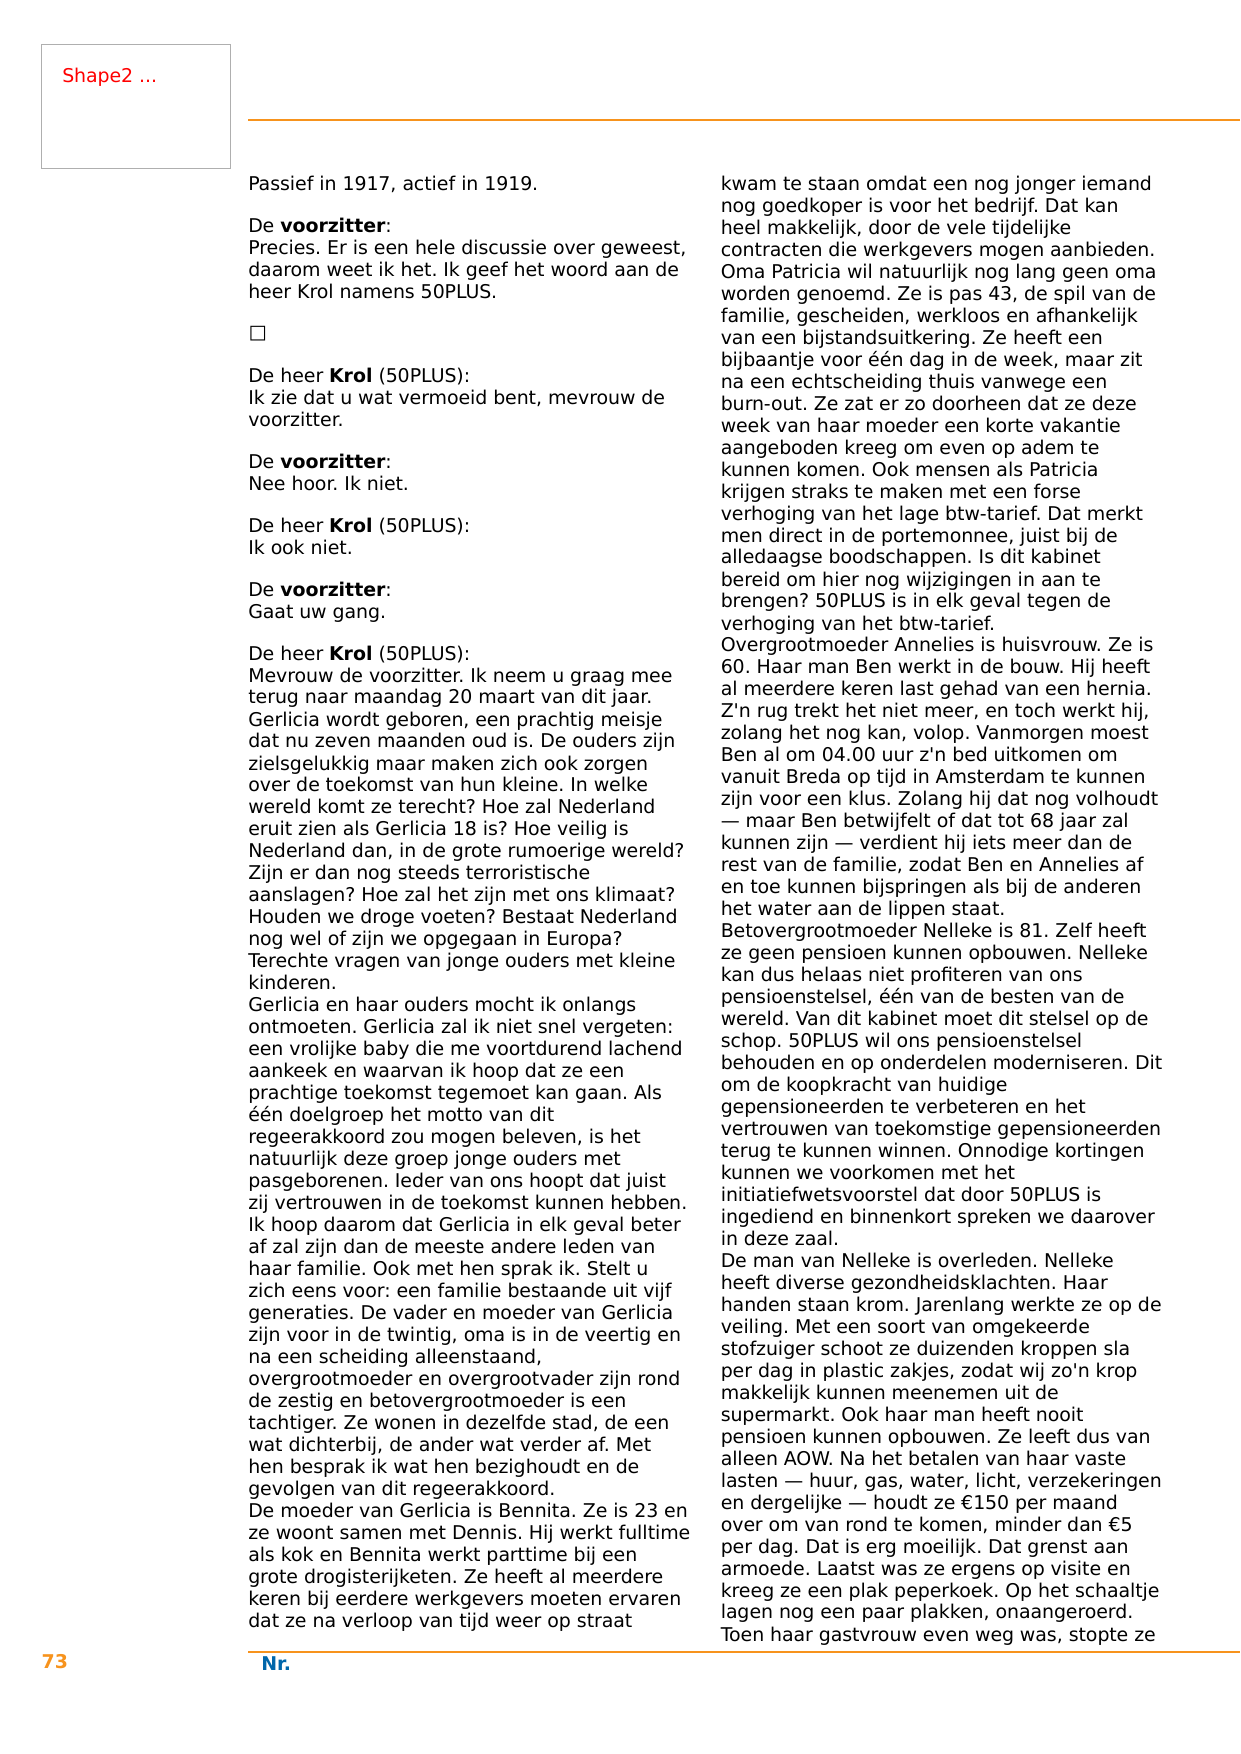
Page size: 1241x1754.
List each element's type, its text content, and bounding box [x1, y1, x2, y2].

text De heer Krol (50PLUS): [248, 642, 691, 664]
text Ik zie dat u wat vermoeid bent, mevrouw de voorzitter. [248, 387, 691, 431]
text Nee hoor. Ik niet. [248, 473, 691, 494]
text Ik ook niet. [248, 537, 691, 558]
text De voorzitter: [248, 215, 691, 237]
text Gerlicia en haar ouders mocht ik onlangs ontmoeten. Gerlicia zal ik niet snel vergeten: een vrolijke baby die me voortdurend lachend aankeek en waarvan ik hoop dat ze een prachtige toekomst tegemoet kan gaan. Als één doelgroep het motto van dit regeerakkoord zou mogen beleven, is het natuurlijk deze groep jonge ouders met pasgeborenen. Ieder van ons hoopt dat juist zij vertrouwen in de toekomst kunnen hebben. Ik hoop daarom dat Gerlicia in elk geval beter af zal zijn dan de meeste andere leden van haar familie. Ook met hen sprak ik. Stelt u zich eens voor: een familie bestaande uit vijf generaties. De vader en moeder van Gerlicia zijn voor in de twintig, oma is in de veertig en na een scheiding alleenstaand, overgrootmoeder en overgrootvader zijn rond de zestig en betovergrootmoeder is een tachtiger. Ze wonen in dezelfde stad, de een wat dichterbij, de ander wat verder af. Met hen besprak ik wat hen bezighoudt en de gevolgen van dit regeerakkoord. [248, 994, 691, 1500]
text Mevrouw de voorzitter. Ik neem u graag mee terug naar maandag 20 maart van dit jaar. Gerlicia wordt geboren, een prachtig meisje dat nu zeven maanden oud is. De ouders zijn zielsgelukkig maar maken zich ook zorgen over de toekomst van hun kleine. In welke wereld komt ze terecht? Hoe zal Nederland eruit zien als Gerlicia 18 is? Hoe veilig is Nederland dan, in de grote rumoerige wereld? Zijn er dan nog steeds terroristische aanslagen? Hoe zal het zijn met ons klimaat? Houden we droge voeten? Bestaat Nederland nog wel of zijn we opgegaan in Europa? Terechte vragen van jonge ouders met kleine kinderen. [248, 664, 691, 994]
text De man van Nelleke is overleden. Nelleke heeft diverse gezondheidsklachten. Haar handen staan krom. Jarenlang werkte ze op de veiling. Met een soort van omgekeerde stofzuiger schoot ze duizenden kroppen sla per dag in plastic zakjes, zodat wij zo'n krop makkelijk kunnen meenemen uit de supermarkt. Ook haar man heeft nooit pensioen kunnen opbouwen. Ze leeft dus van alleen AOW. Na het betalen van haar vaste lasten — huur, gas, water, licht, verzekeringen en dergelijke — houdt ze €150 per maand over om van rond te komen, minder dan €5 per dag. Dat is erg moeilijk. Dat grenst aan armoede. Laatst was ze ergens op visite en kreeg ze een plak peperkoek. Op het schaaltje lagen nog een paar plakken, onaangeroerd. Toen haar gastvrouw even weg was, stopte ze [721, 1250, 1163, 1645]
text De voorzitter: [248, 451, 691, 473]
text De heer Krol (50PLUS): [248, 365, 691, 387]
text De voorzitter: [248, 578, 691, 601]
text Passief in 1917, actief in 1919. [248, 173, 691, 195]
text Precies. Er is een hele discussie over geweest, daarom weet ik het. Ik geef het woord aan de heer Krol namens 50PLUS. [248, 237, 691, 303]
text Overgrootmoeder Annelies is huisvrouw. Ze is 60. Haar man Ben werkt in de bouw. Hij heeft al meerdere keren last gehad van een hernia. Z'n rug trekt het niet meer, en toch werkt hij, zolang het nog kan, volop. Vanmorgen moest Ben al om 04.00 uur z'n bed uitkomen om vanuit Breda op tijd in Amsterdam te kunnen zijn voor een klus. Zolang hij dat nog volhoudt — maar Ben betwijfelt of dat tot 68 jaar zal kunnen zijn — verdient hij iets meer dan de rest van de familie, zodat Ben en Annelies af en toe kunnen bijspringen als bij de anderen het water aan de lippen staat. [721, 634, 1163, 920]
text De heer Krol (50PLUS): [248, 514, 691, 537]
text kwam te staan omdat een nog jonger iemand nog goedkoper is voor het bedrijf. Dat kan heel makkelijk, door de vele tijdelijke contracten die werkgevers mogen aanbieden. Oma Patricia wil natuurlijk nog lang geen oma worden genoemd. Ze is pas 43, de spil van de familie, gescheiden, werkloos en afhankelijk van een bijstandsuitkering. Ze heeft een bijbaantje voor één dag in de week, maar zit na een echtscheiding thuis vanwege een burn-out. Ze zat er zo doorheen dat ze deze week van haar moeder een korte vakantie aangeboden kreeg om even op adem te kunnen komen. Ook mensen als Patricia krijgen straks te maken met een forse verhoging van het lage btw-tarief. Dat merkt men direct in de portemonnee, juist bij de alledaagse boodschappen. Is dit kabinet bereid om hier nog wijzigingen in aan te brengen? 50PLUS is in elk geval tegen de verhoging van het btw-tarief. [721, 173, 1163, 634]
text De moeder van Gerlicia is Bennita. Ze is 23 en ze woont samen met Dennis. Hij werkt fulltime als kok en Bennita werkt parttime bij een grote drogisterijketen. Ze heeft al meerdere keren bij eerdere werkgevers moeten ervaren dat ze na verloop van tijd weer op straat [248, 1500, 691, 1632]
text ⬜ [248, 323, 691, 345]
text Gaat uw gang. [248, 601, 691, 622]
text Betovergrootmoeder Nelleke is 81. Zelf heeft ze geen pensioen kunnen opbouwen. Nelleke kan dus helaas niet profiteren van ons pensioenstelsel, één van de besten van de wereld. Van dit kabinet moet dit stelsel op de schop. 50PLUS wil ons pensioenstelsel behouden en op onderdelen moderniseren. Dit om de koopkracht van huidige gepensioneerden te verbeteren en het vertrouwen van toekomstige gepensioneerden terug te kunnen winnen. Onnodige kortingen kunnen we voorkomen met het initiatiefwetsvoorstel dat door 50PLUS is ingediend en binnenkort spreken we daarover in deze zaal. [721, 920, 1163, 1250]
